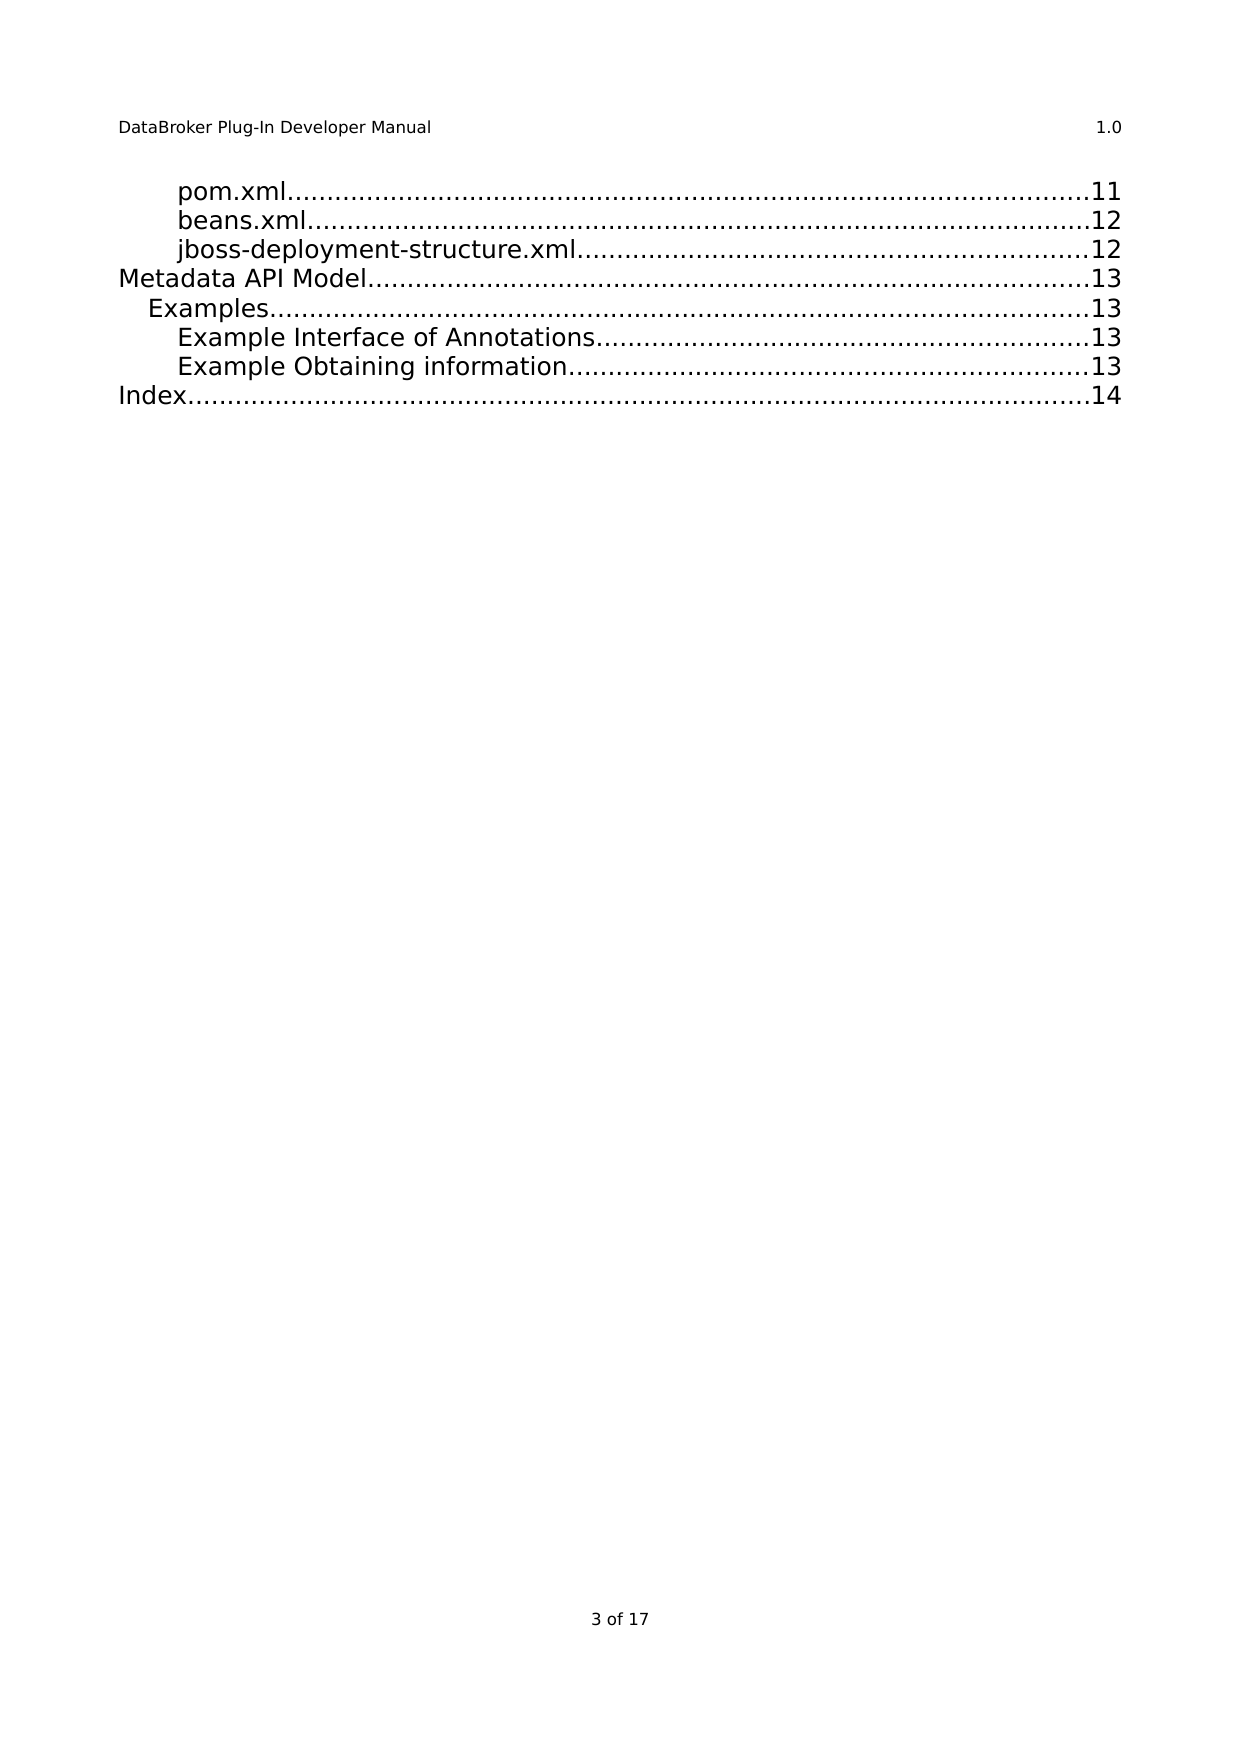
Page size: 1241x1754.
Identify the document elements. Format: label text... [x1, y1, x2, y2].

text Example Obtaining information 13 [177, 352, 1122, 381]
text beans.xml 12 [177, 206, 1122, 235]
text Examples 13 [148, 294, 1122, 323]
text pom.xml 11 [177, 177, 1122, 206]
text jboss-deployment-structure.xml 12 [177, 235, 1122, 264]
text Metadata API Model 13 [118, 264, 1122, 294]
text Index 14 [118, 381, 1122, 410]
text Example Interface of Annotations 13 [177, 323, 1122, 352]
